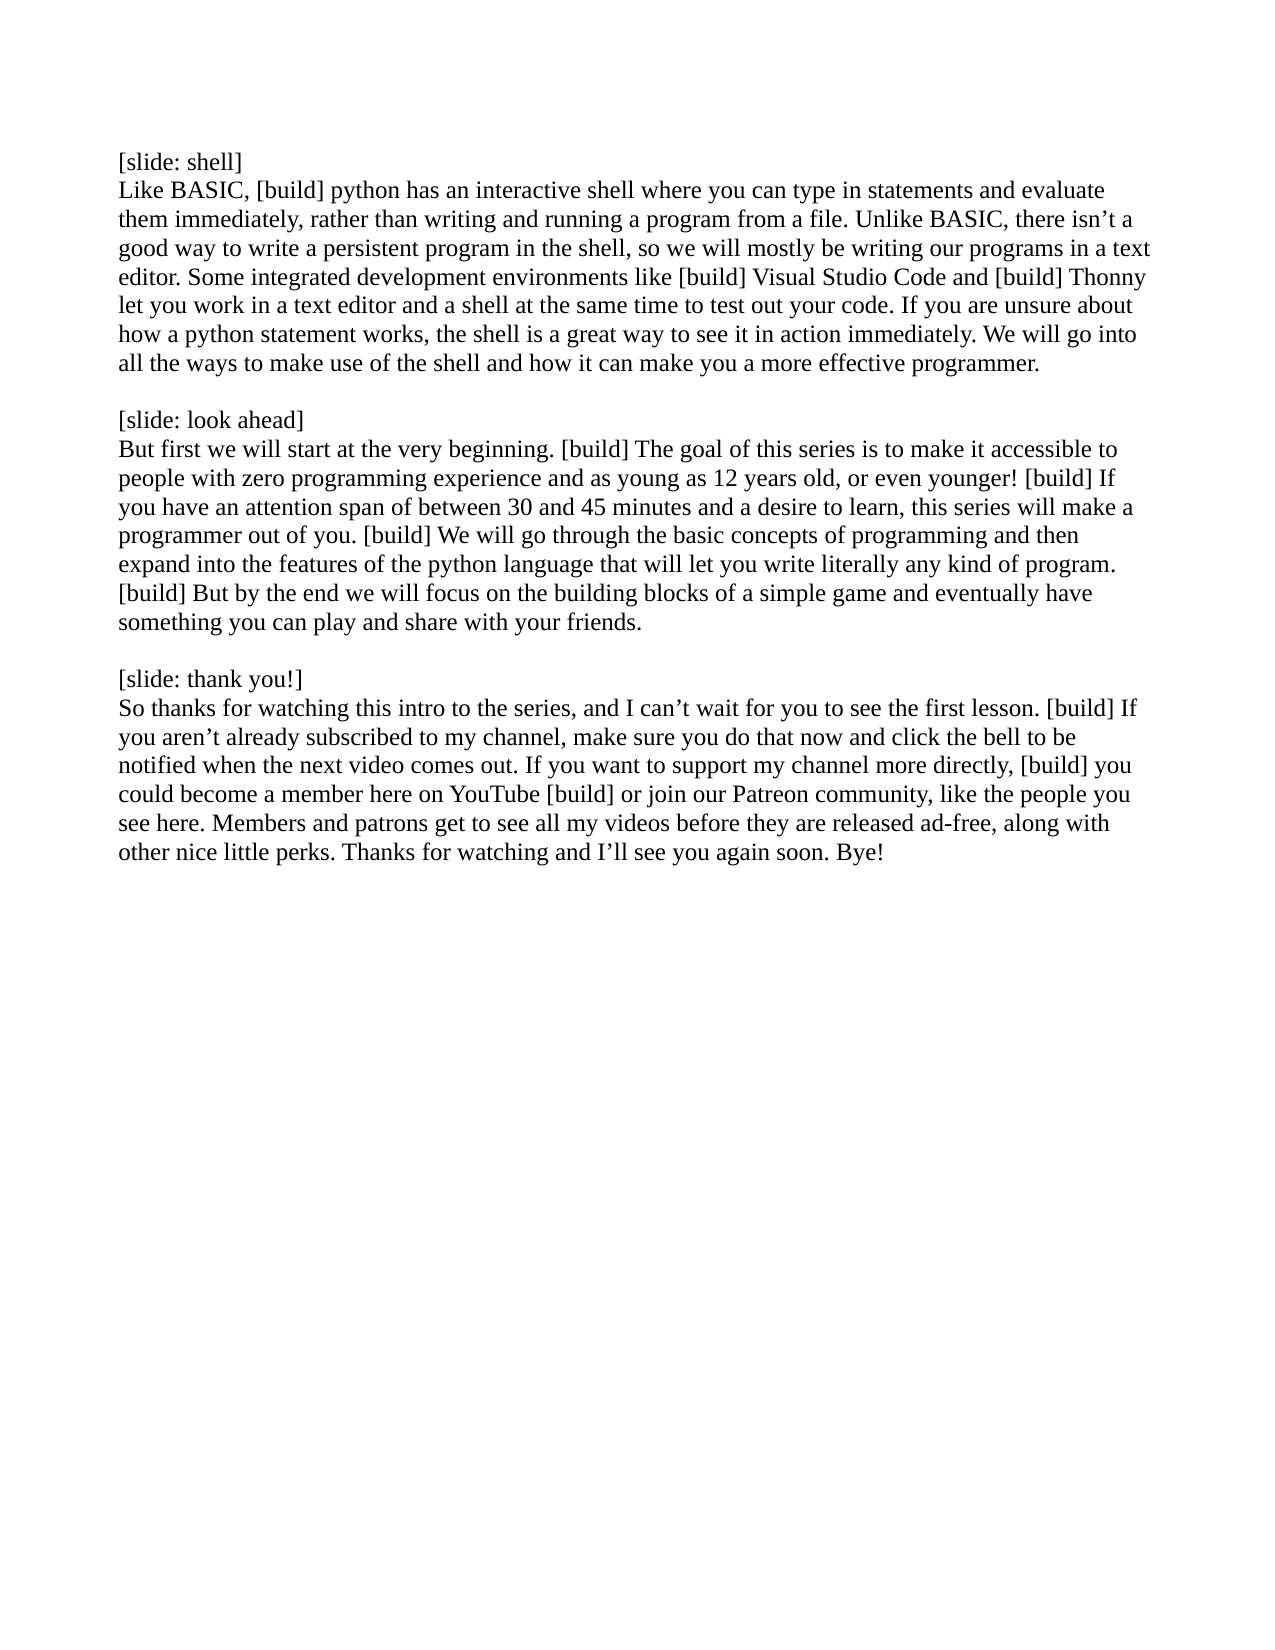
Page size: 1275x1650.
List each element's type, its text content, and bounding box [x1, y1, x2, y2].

text [slide: thank you!] [118, 664, 1157, 693]
text [slide: shell] [118, 147, 1157, 176]
text [slide: look ahead] [118, 406, 1157, 434]
text But first we will start at the very beginning. [build] The goal of this series is to make it accessible to people with zero programming experience and as young as 12 years old, or even younger! [build] If you have an attention span of between 30 and 45 minutes and a desire to learn, this series will make a programmer out of you. [build] We will go through the basic concepts of programming and then expand into the features of the python language that will let you write literally any kind of program. [build] But by the end we will focus on the building blocks of a simple game and eventually have something you can play and share with your friends. [118, 434, 1157, 636]
text Like BASIC, [build] python has an interactive shell where you can type in statements and evaluate them immediately, rather than writing and running a program from a file. Unlike BASIC, there isn’t a good way to write a persistent program in the shell, so we will mostly be writing our programs in a text editor. Some integrated development environments like [build] Visual Studio Code and [build] Thonny let you work in a text editor and a shell at the same time to test out your code. If you are unsure about how a python statement works, the shell is a great way to see it in action immediately. We will go into all the ways to make use of the shell and how it can make you a more effective programmer. [118, 176, 1157, 377]
text So thanks for watching this intro to the series, and I can’t wait for you to see the first lesson. [build] If you aren’t already subscribed to my channel, make sure you do that now and click the bell to be notified when the next video comes out. If you want to support my channel more directly, [build] you could become a member here on YouTube [build] or join our Patreon community, like the people you see here. Members and patrons get to see all my videos before they are released ad-free, along with other nice little perks. Thanks for watching and I’ll see you again soon. Bye! [118, 693, 1157, 866]
